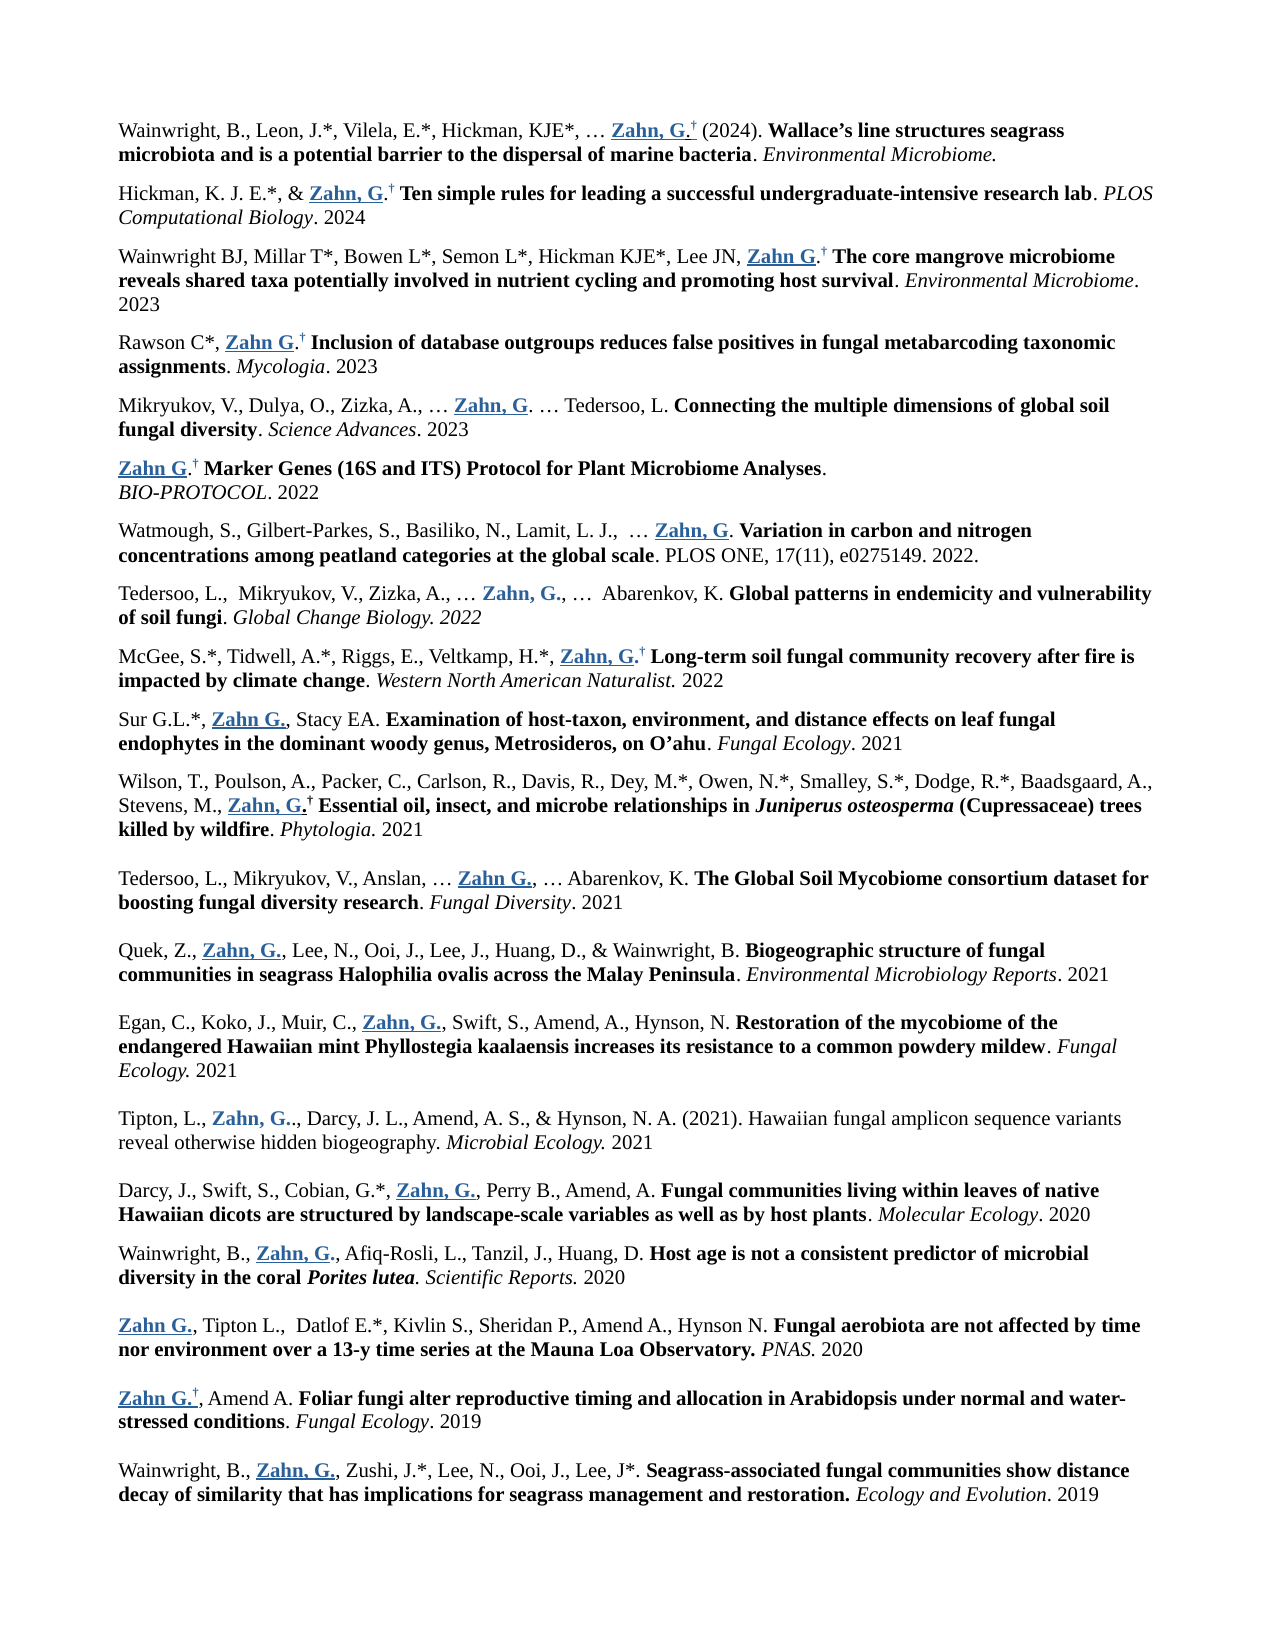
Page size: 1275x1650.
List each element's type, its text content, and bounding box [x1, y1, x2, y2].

text Wainwright BJ, Millar T*, Bowen L*, Semon L*, Hickman KJE*, Lee JN, Zahn G.† The core mangrove microbiome reveals shared taxa potentially involved in nutrient cycling and promoting host survival. Environmental Microbiome. 2023 [118, 243, 1157, 316]
text Tedersoo, L., Mikryukov, V., Zizka, A., … Zahn, G., … Abarenkov, K. Global patterns in endemicity and vulnerability of soil fungi. Global Change Biology. 2022 [118, 581, 1157, 629]
text Tipton, L., Zahn, G.., Darcy, J. L., Amend, A. S., & Hynson, N. A. (2021). Hawaiian fungal amplicon sequence variants reveal otherwise hidden biogeography. Microbial Ecology. 2021 [118, 1106, 1157, 1154]
text Rawson C*, Zahn G.† Inclusion of database outgroups reduces false positives in fungal metabarcoding taxonomic assignments. Mycologia. 2023 [118, 330, 1157, 378]
text Watmough, S., Gilbert-Parkes, S., Basiliko, N., Lamit, L. J., … Zahn, G. Variation in carbon and nitrogen concentrations among peatland categories at the global scale. PLOS ONE, 17(11), e0275149. 2022. [118, 518, 1157, 567]
text Wilson, T., Poulson, A., Packer, C., Carlson, R., Davis, R., Dey, M.*, Owen, N.*, Smalley, S.*, Dodge, R.*, Baadsgaard, A., Stevens, M., Zahn, G.† Essential oil, insect, and microbe relationships in Juniperus osteosperma (Cupressaceae) trees killed by wildfire. Phytologia. 2021 [118, 769, 1157, 841]
text Wainwright, B., Zahn, G., Zushi, J.*, Lee, N., Ooi, J., Lee, J*. Seagrass-associated fungal communities show distance decay of similarity that has implications for seagrass management and restoration. Ecology and Evolution. 2019 [118, 1433, 1157, 1506]
text Wainwright, B., Leon, J.*, Vilela, E.*, Hickman, KJE*, … Zahn, G.† (2024). Wallace’s line structures seagrass microbiota and is a potential barrier to the dispersal of marine bacteria. Environmental Microbiome. [118, 118, 1157, 166]
text Sur G.L.*, Zahn G., Stacy EA. Examination of host-taxon, environment, and distance effects on leaf fungal endophytes in the dominant woody genus, Metrosideros, on O’ahu. Fungal Ecology. 2021 [118, 707, 1157, 755]
text Tedersoo, L., Mikryukov, V., Anslan, … Zahn G., … Abarenkov, K. The Global Soil Mycobiome consortium dataset for boosting fungal diversity research. Fungal Diversity. 2021 [118, 866, 1157, 914]
text Wainwright, B., Zahn, G., Afiq-Rosli, L., Tanzil, J., Huang, D. Host age is not a consistent predictor of microbial diversity in the coral Porites lutea. Scientific Reports. 2020 Zahn G., Tipton L., Datlof E.*, Kivlin S., Sheridan P., Amend A., Hynson N. Fungal aerobiota are not affected by time nor environment over a 13-y time series at the Mauna Loa Observatory. PNAS. 2020 [118, 1241, 1157, 1361]
text McGee, S.*, Tidwell, A.*, Riggs, E., Veltkamp, H.*, Zahn, G.† Long-term soil fungal community recovery after fire is impacted by climate change. Western North American Naturalist. 2022 [118, 644, 1157, 692]
text Mikryukov, V., Dulya, O., Zizka, A., … Zahn, G. … Tedersoo, L. Connecting the multiple dimensions of global soil fungal diversity. Science Advances. 2023 [118, 393, 1157, 441]
text Quek, Z., Zahn, G., Lee, N., Ooi, J., Lee, J., Huang, D., & Wainwright, B. Biogeographic structure of fungal communities in seagrass Halophilia ovalis across the Malay Peninsula. Environmental Microbiology Reports. 2021 [118, 938, 1157, 986]
text Egan, C., Koko, J., Muir, C., Zahn, G., Swift, S., Amend, A., Hynson, N. Restoration of the mycobiome of the endangered Hawaiian mint Phyllostegia kaalaensis increases its resistance to a common powdery mildew. Fungal Ecology. 2021 [118, 1010, 1157, 1082]
text Zahn G.† Marker Genes (16S and ITS) Protocol for Plant Microbiome Analyses. BIO-PROTOCOL. 2022 [118, 456, 1157, 504]
text Darcy, J., Swift, S., Cobian, G.*, Zahn, G., Perry B., Amend, A. Fungal communities living within leaves of native Hawaiian dicots are structured by landscape-scale variables as well as by host plants. Molecular Ecology. 2020 [118, 1178, 1157, 1226]
text Hickman, K. J. E.*, & Zahn, G.† Ten simple rules for leading a successful undergraduate-intensive research lab. PLOS Computational Biology. 2024 [118, 181, 1157, 229]
text Zahn G.†, Amend A. Foliar fungi alter reproductive timing and allocation in Arabidopsis under normal and water-stressed conditions. Fungal Ecology. 2019 [118, 1385, 1157, 1433]
